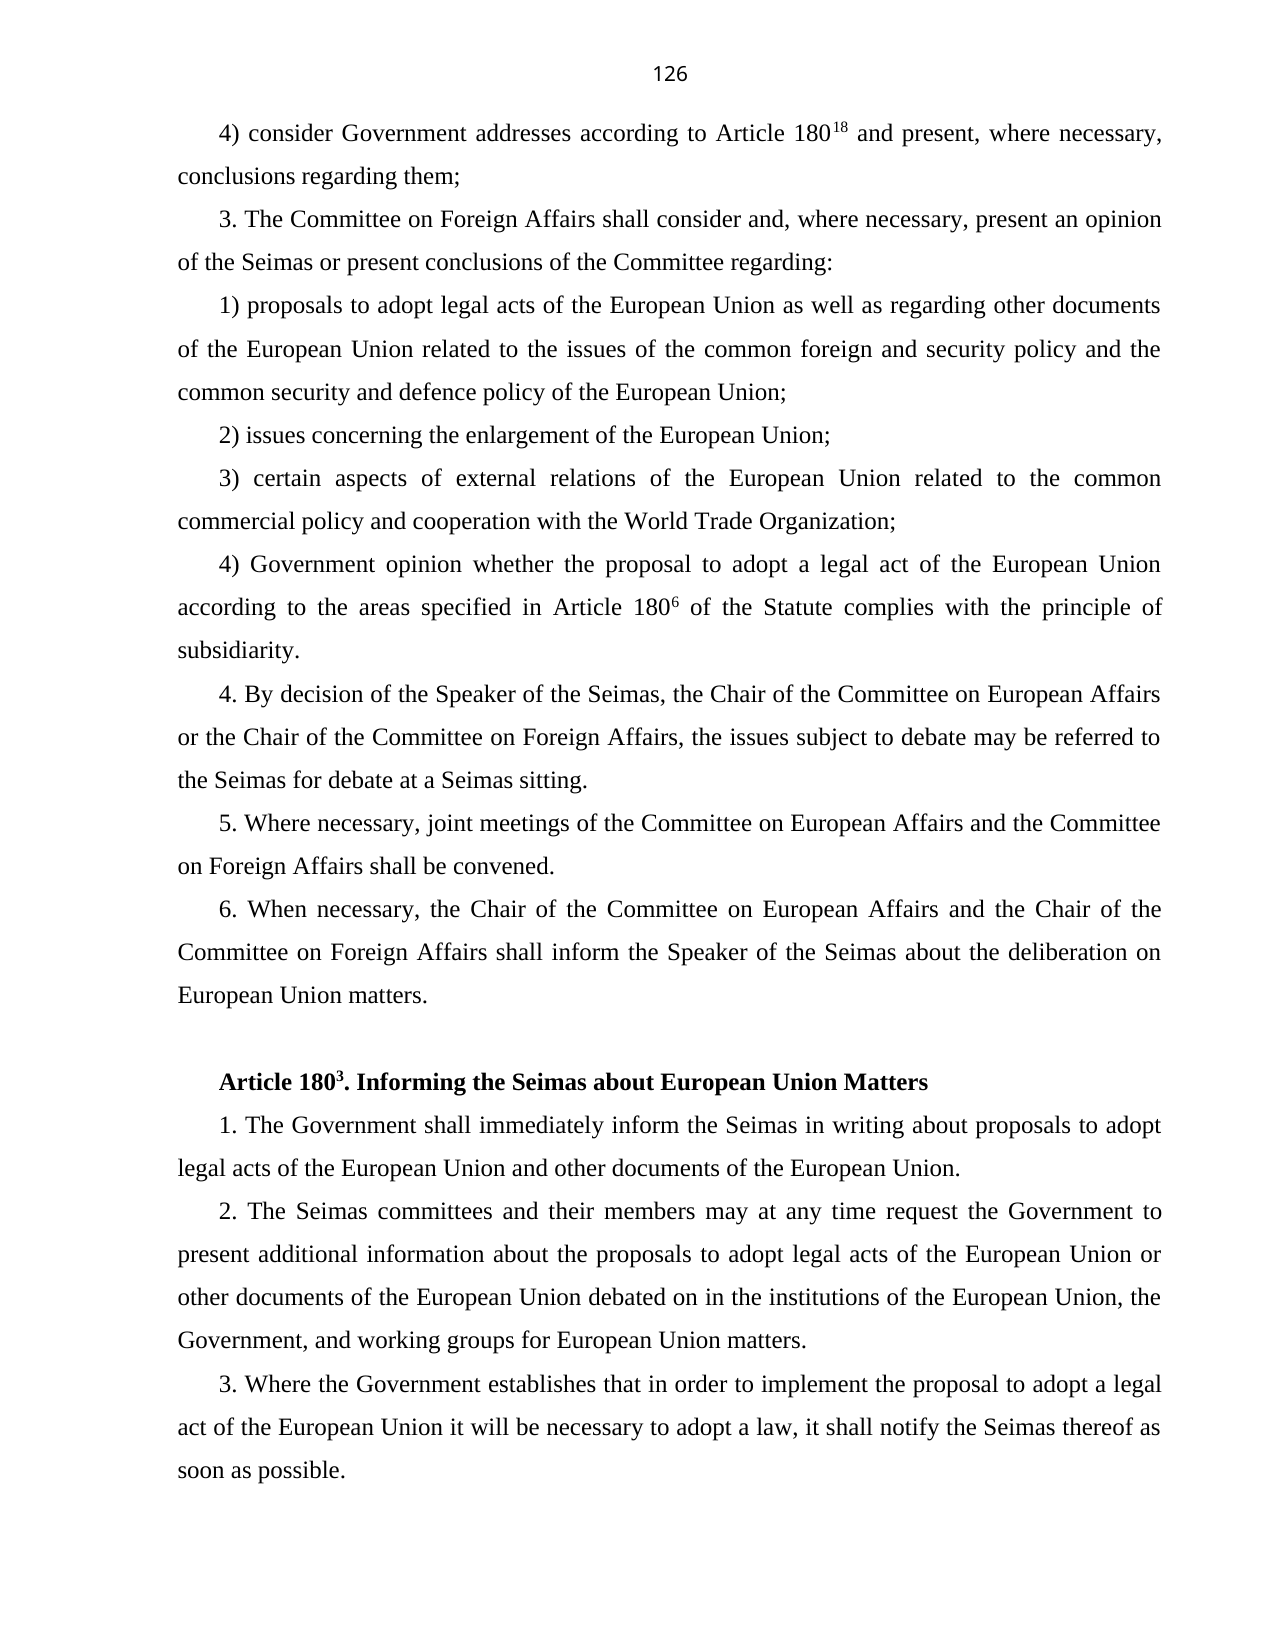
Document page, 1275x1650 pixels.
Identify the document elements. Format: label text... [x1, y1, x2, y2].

text 4. By decision of the Speaker of the Seimas, the Chair of the Committee on European Affairs or the Chair of the Committee on Foreign Affairs, the issues subject to debate may be referred to the Seimas for debate at a Seimas sitting. [177, 679, 1163, 794]
text 4) Government opinion whether the proposal to adopt a legal act of the European Union according to the areas specified in Article 1806 of the Statute complies with the principle of subsidiarity. [177, 549, 1163, 664]
text 1. The Government shall immediately inform the Seimas in writing about proposals to adopt legal acts of the European Union and other documents of the European Union. [177, 1110, 1163, 1182]
text 6. When necessary, the Chair of the Committee on European Affairs and the Chair of the Committee on Foreign Affairs shall inform the Speaker of the Seimas about the deliberation on European Union matters. [177, 894, 1163, 1009]
text 2) issues concerning the enlargement of the European Union; [177, 420, 1163, 449]
text 5. Where necessary, joint meetings of the Committee on European Affairs and the Committee on Foreign Affairs shall be convened. [177, 808, 1163, 880]
text Article 1803. Informing the Seimas about European Union Matters [177, 1067, 1163, 1096]
text 1) proposals to adopt legal acts of the European Union as well as regarding other documents of the European Union related to the issues of the common foreign and security policy and the common security and defence policy of the European Union; [177, 291, 1163, 406]
text 3. The Committee on Foreign Affairs shall consider and, where necessary, present an opinion of the Seimas or present conclusions of the Committee regarding: [177, 204, 1163, 276]
text 3) certain aspects of external relations of the European Union related to the common commercial policy and cooperation with the World Trade Organization; [177, 463, 1163, 535]
text 2. The Seimas committees and their members may at any time request the Government to present additional information about the proposals to adopt legal acts of the European Union or other documents of the European Union debated on in the institutions of the European Union, the Government, and working groups for European Union matters. [177, 1196, 1163, 1354]
text 3. Where the Government establishes that in order to implement the proposal to adopt a legal act of the European Union it will be necessary to adopt a law, it shall notify the Seimas thereof as soon as possible. [177, 1369, 1163, 1484]
text 4) consider Government addresses according to Article 18018 and present, where necessary, conclusions regarding them; [177, 118, 1163, 190]
